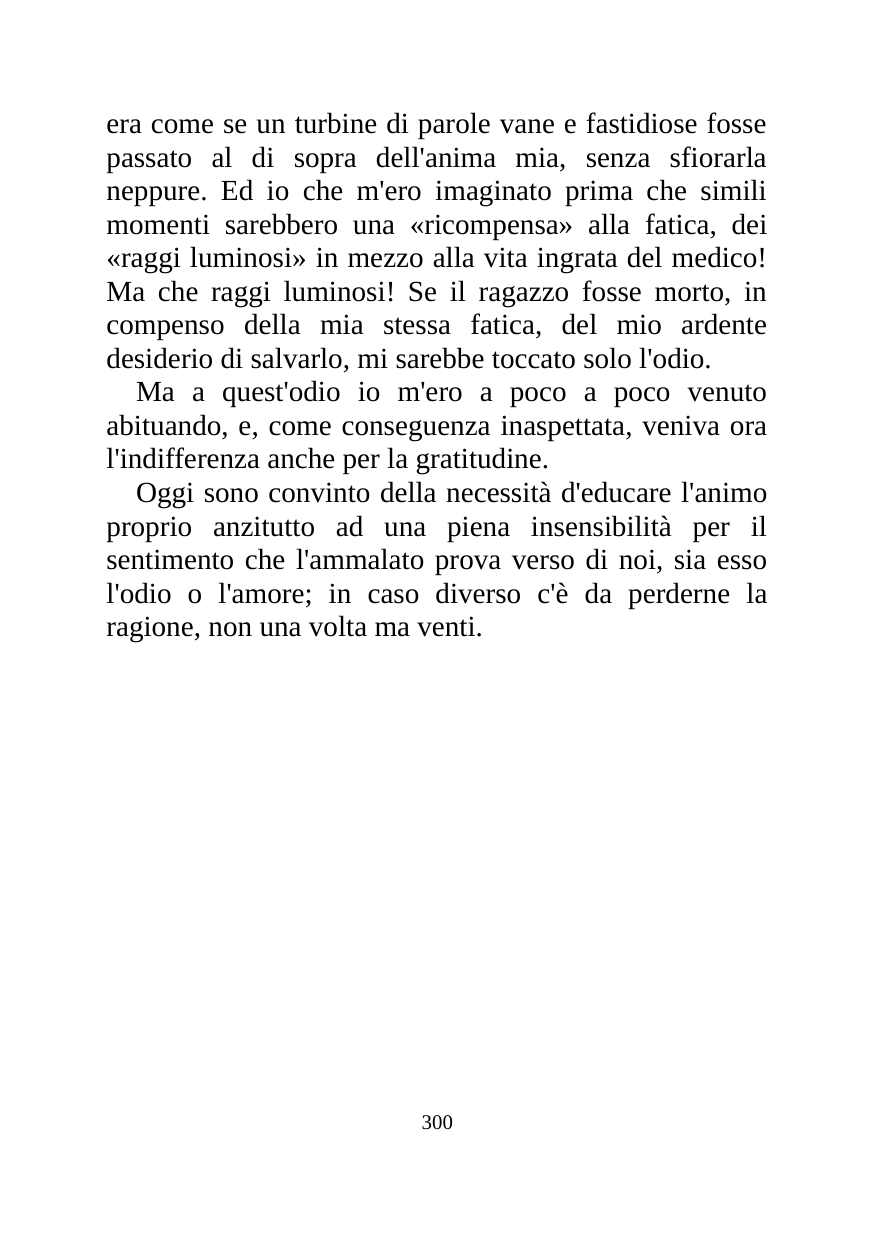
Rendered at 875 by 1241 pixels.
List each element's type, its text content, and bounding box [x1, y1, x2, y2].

text era come se un turbine di parole vane e fastidiose fosse passato al di sopra dell'anima mia, senza sfiorarla neppure. Ed io che m'ero imaginato prima che simili momenti sarebbero una «ricompensa» alla fatica, dei «raggi luminosi» in mezzo alla vita ingrata del medico! Ma che raggi luminosi! Se il ragazzo fosse morto, in compenso della mia stessa fatica, del mio ardente desiderio di salvarlo, mi sarebbe toccato solo l'odio. [106, 106, 768, 374]
text Oggi sono convinto della necessità d'educare l'animo proprio anzitutto ad una piena insensibilità per il sentimento che l'ammalato prova verso di noi, sia esso l'odio o l'amore; in caso diverso c'è da perderne la ragione, non una volta ma venti. [106, 475, 768, 643]
text Ma a quest'odio io m'ero a poco a poco venuto abituando, e, come conseguenza inaspettata, veniva ora l'indifferenza anche per la gratitudine. [106, 374, 768, 475]
